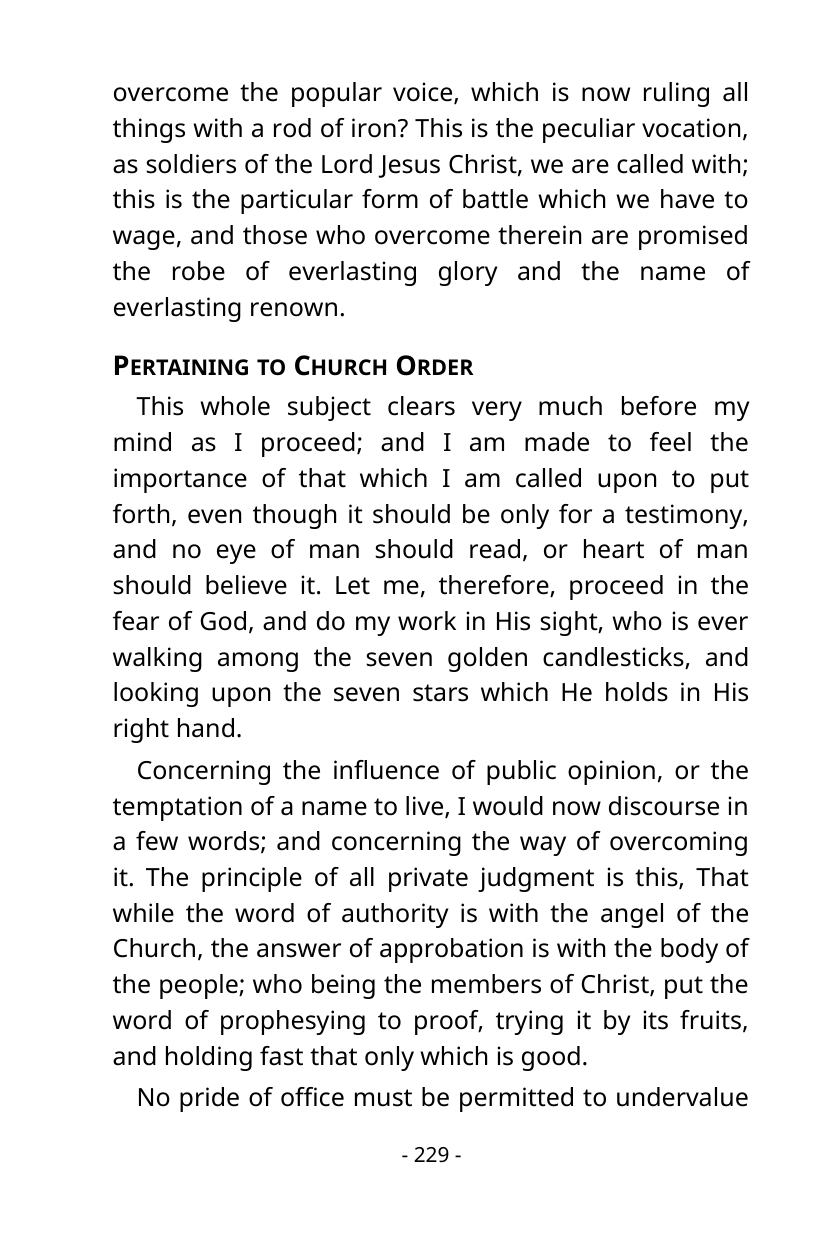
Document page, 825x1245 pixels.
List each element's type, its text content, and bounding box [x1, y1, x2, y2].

text This whole subject clears very much before my mind as I proceed; and I am made to feel the importance of that which I am called upon to put forth, even though it should be only for a testimony, and no eye of man should read, or heart of man should believe it. Let me, therefore, proceed in the fear of God, and do my work in His sight, who is ever walking among the seven golden candlesticks, and looking upon the seven stars which He holds in His right hand. [112, 389, 750, 745]
text overcome the popular voice, which is now ruling all things with a rod of iron? This is the peculiar vocation, as soldiers of the Lord Jesus Christ, we are called with; this is the particular form of battle which we have to wage, and those who overcome therein are promised the robe of everlasting glory and the name of everlasting renown. [112, 75, 750, 323]
text Concerning the influence of public opinion, or the temptation of a name to live, I would now discourse in a few words; and concerning the way of overcoming it. The principle of all private judgment is this, That while the word of authority is with the angel of the Church, the answer of approbation is with the body of the people; who being the members of Christ, put the word of prophesying to proof, trying it by its fruits, and holding fast that only which is good. [112, 752, 750, 1072]
text No pride of office must be permitted to undervalue [112, 1080, 750, 1114]
subtitle Pertaining to Church Order [112, 346, 750, 383]
